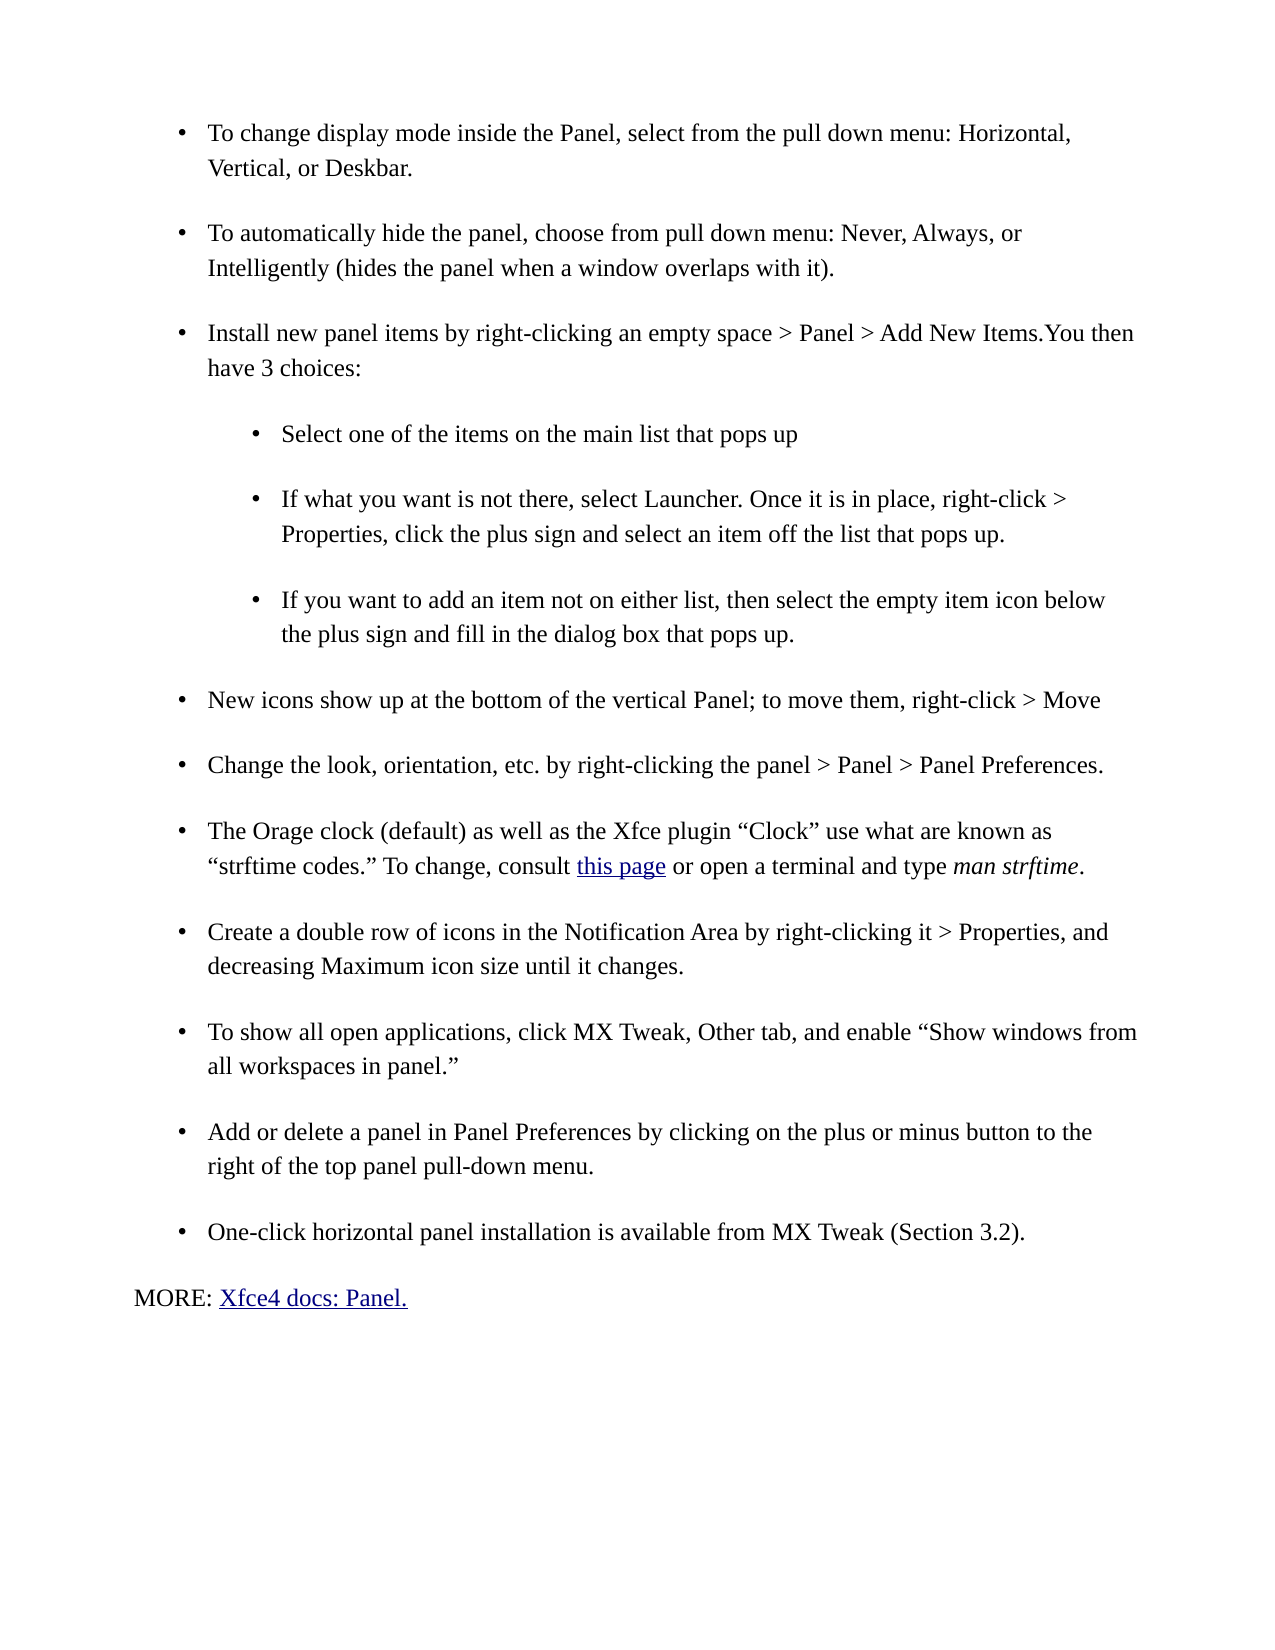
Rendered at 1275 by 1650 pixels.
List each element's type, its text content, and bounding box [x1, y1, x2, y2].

list New icons show up at the bottom of the vertical Panel; to move them, right-click > Move [178, 685, 1141, 714]
list Create a double row of icons in the Notification Area by right-clicking it > Properties, and decreasing Maximum icon size until it changes. [178, 917, 1141, 980]
list The Orage clock (default) as well as the Xfce plugin “Clock” use what are known as “strftime codes.” To change, consult this page or open a terminal and type man strftime. [178, 816, 1141, 879]
list To change display mode inside the Panel, select from the pull down menu: Horizontal, Vertical, or Deskbar. [178, 118, 1141, 181]
list Change the look, orientation, etc. by right-clicking the panel > Panel > Panel Preferences. [178, 751, 1141, 779]
list If you want to add an item not on either list, then select the empty item icon below the plus sign and fill in the dialog box that pops up. [252, 585, 1141, 648]
list To show all open applications, click MX Tweak, Other tab, and enable “Show windows from all workspaces in panel.” [178, 1017, 1141, 1080]
list Select one of the items on the main list that pops up [252, 419, 1141, 447]
list If what you want is not there, select Launcher. Once it is in place, right-click > Properties, click the plus sign and select an item off the list that pops up. [252, 484, 1141, 548]
list One-click horizontal panel installation is available from MX Tweak (Section 3.2). [178, 1217, 1141, 1246]
text MORE: Xfce4 docs: Panel. [134, 1283, 1141, 1312]
list Install new panel items by right-clicking an empty space > Panel > Add New Items.You then have 3 choices: [178, 318, 1141, 382]
list Add or delete a panel in Panel Preferences by clicking on the plus or minus button to the right of the top panel pull-down menu. [178, 1117, 1141, 1180]
list To automatically hide the panel, choose from pull down menu: Never, Always, or Intelligently (hides the panel when a window overlaps with it). [178, 218, 1141, 282]
